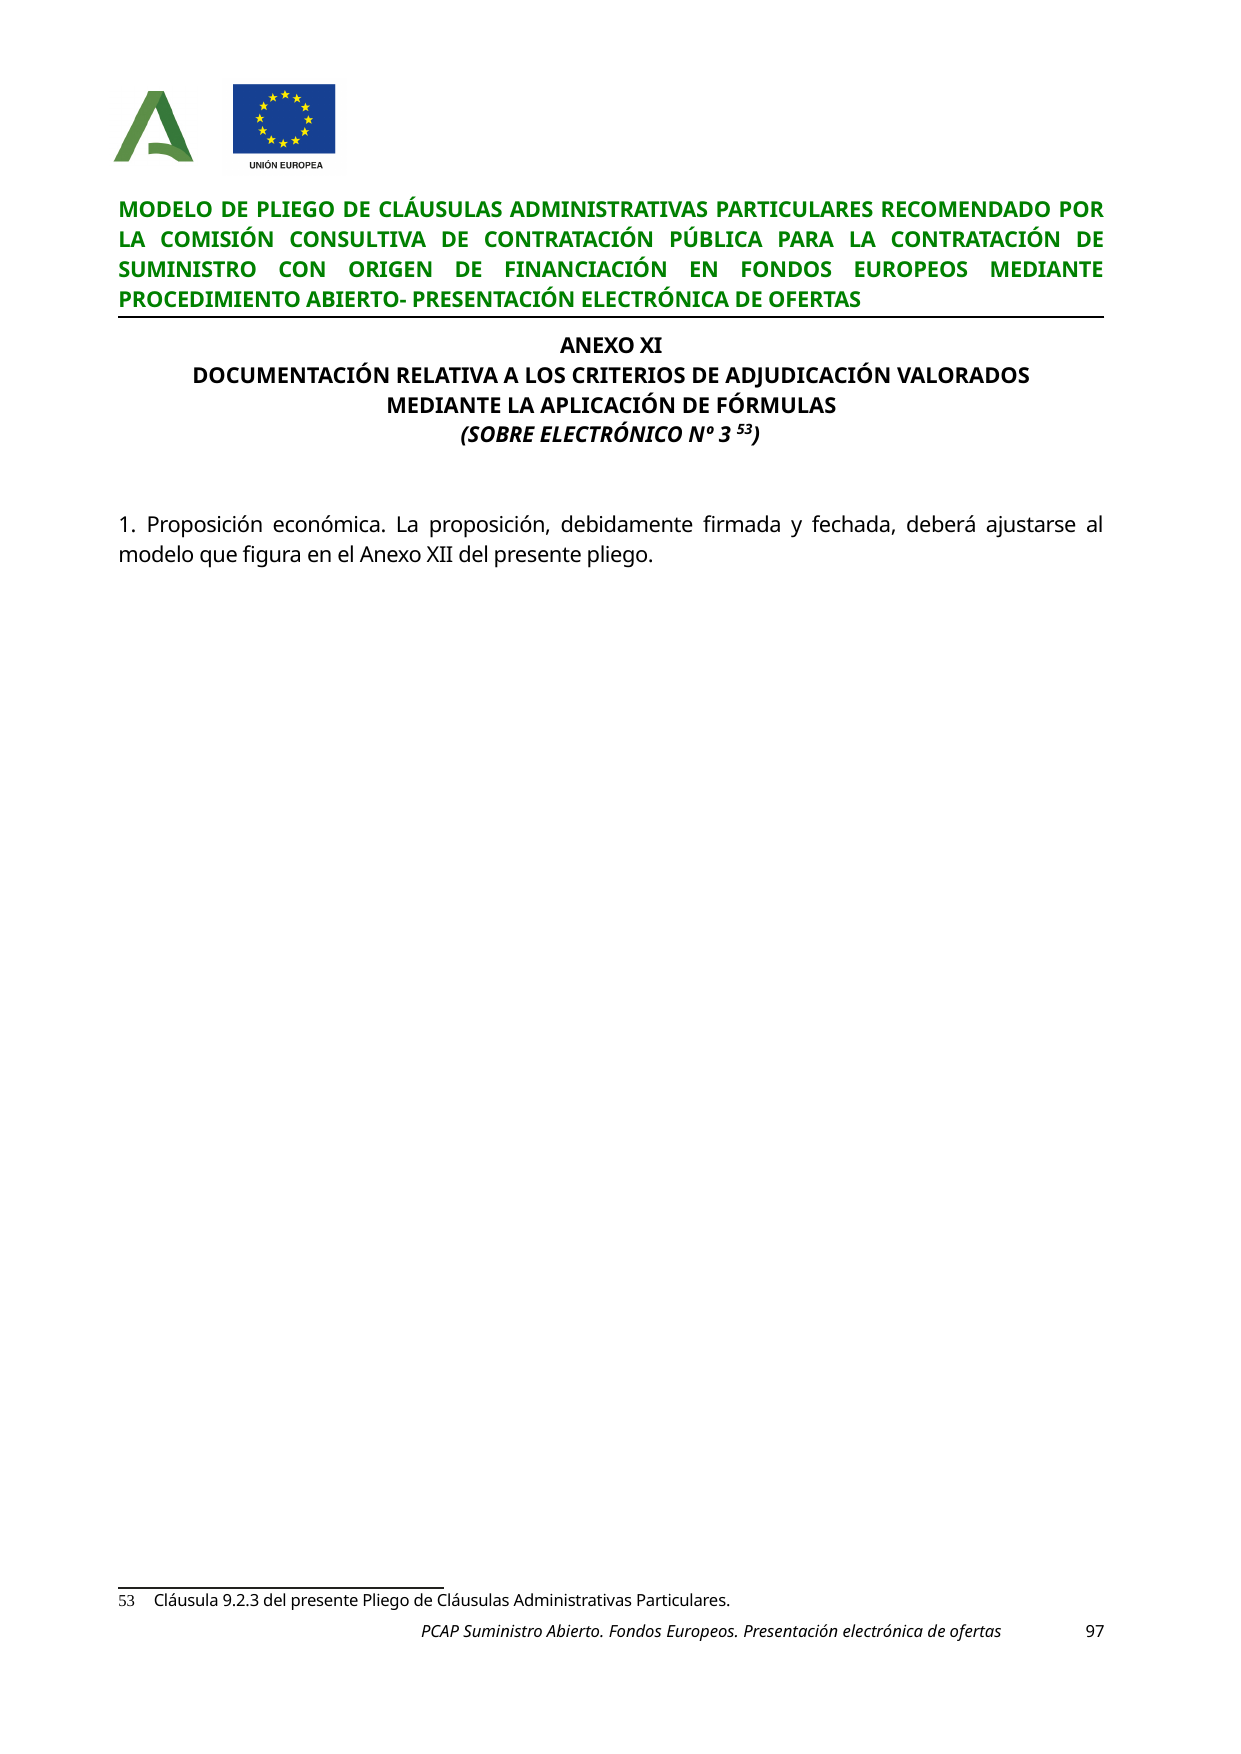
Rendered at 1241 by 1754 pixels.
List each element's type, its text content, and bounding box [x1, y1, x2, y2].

picture [109, 86, 198, 166]
text MODELO DE PLIEGO DE CLÁUSULAS ADMINISTRATIVAS PARTICULARES RECOMENDADO POR LA COMISIÓN CONSULTIVA DE CONTRATACIÓN PÚBLICA PARA LA CONTRATACIÓN DE SUMINISTRO CON ORIGEN DE FINANCIACIÓN EN FONDOS EUROPEOS MEDIANTE PROCEDIMIENTO ABIERTO- PRESENTACIÓN ELECTRÓNICA DE OFERTAS [118, 194, 1104, 316]
text ANEXO XI [118, 330, 1104, 360]
text 1. Proposición económica. La proposición, debidamente firmada y fechada, deberá ajustarse al modelo que figura en el Anexo XII del presente pliego. [118, 509, 1104, 568]
picture [221, 78, 347, 176]
text (SOBRE ELECTRÓNICO Nº 3 ) [118, 419, 1104, 449]
text MEDIANTE LA APLICACIÓN DE FÓRMULAS [118, 390, 1104, 419]
text Cláusula 9.2.3 del presente Pliego de Cláusulas Administrativas Particulares. [118, 1588, 1104, 1611]
text DOCUMENTACIÓN RELATIVA A LOS CRITERIOS DE ADJUDICACIÓN VALORADOS [118, 360, 1104, 390]
